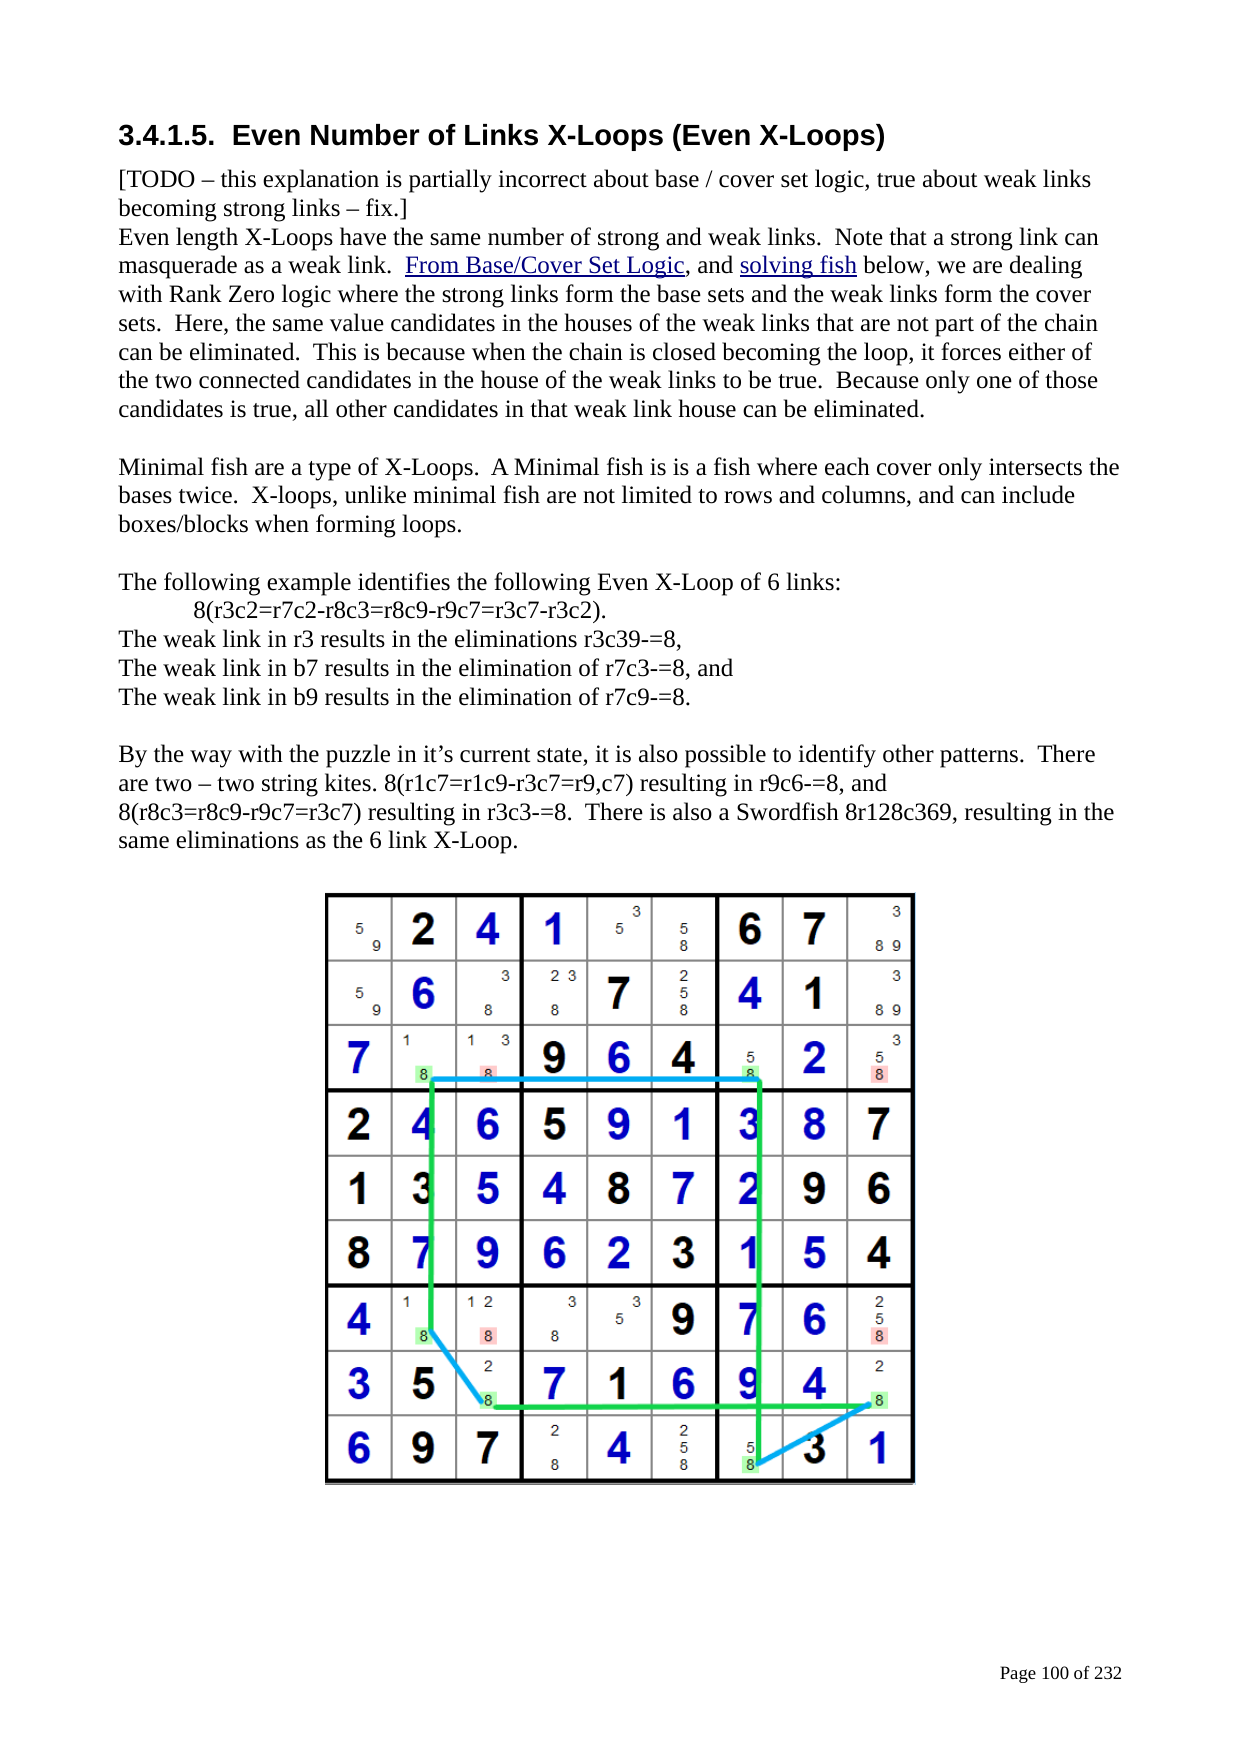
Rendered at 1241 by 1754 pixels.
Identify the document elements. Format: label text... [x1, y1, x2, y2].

text Minimal fish are a type of X-Loops. A Minimal fish is is a fish where each cover only intersects the bases twice. X-loops, unlike minimal fish are not limited to rows and columns, and can include boxes/blocks when forming loops. [118, 452, 1122, 538]
text 8(r3c2=r7c2-r8c3=r8c9-r9c7=r3c7-r3c2). [118, 595, 1122, 624]
text [TODO – this explanation is partially incorrect about base / cover set logic, true about weak links becoming strong links – fix.] [118, 164, 1122, 222]
text The weak link in b9 results in the elimination of r7c9-=8. [118, 682, 1122, 710]
subtitle Even Number of Links X-Loops (Even X-Loops) [118, 118, 1122, 152]
text By the way with the puzzle in it’s current state, it is also possible to identify other patterns. There are two – two string kites. 8(r1c7=r1c9-r3c7=r9,c7) resulting in r9c6-=8, and [118, 739, 1122, 797]
text Even length X-Loops have the same number of strong and weak links. Note that a strong link can masquerade as a weak link. From Base/Cover Set Logic, and solving fish below, we are dealing with Rank Zero logic where the strong links form the base sets and the weak links form the cover sets. Here, the same value candidates in the houses of the weak links that are not part of the chain can be eliminated. This is because when the chain is closed becoming the loop, it forces either of the two connected candidates in the house of the weak links to be true. Because only one of those candidates is true, all other candidates in that weak link house can be eliminated. [118, 222, 1122, 423]
text 8(r8c3=r8c9-r9c7=r3c7) resulting in r3c3-=8. There is also a Swordfish 8r128c369, resulting in the same eliminations as the 6 link X-Loop. [118, 797, 1122, 854]
picture [325, 892, 916, 1485]
text The weak link in b7 results in the elimination of r7c3-=8, and [118, 653, 1122, 682]
text The following example identifies the following Even X-Loop of 6 links: [118, 567, 1122, 595]
text The weak link in r3 results in the eliminations r3c39-=8, [118, 624, 1122, 653]
